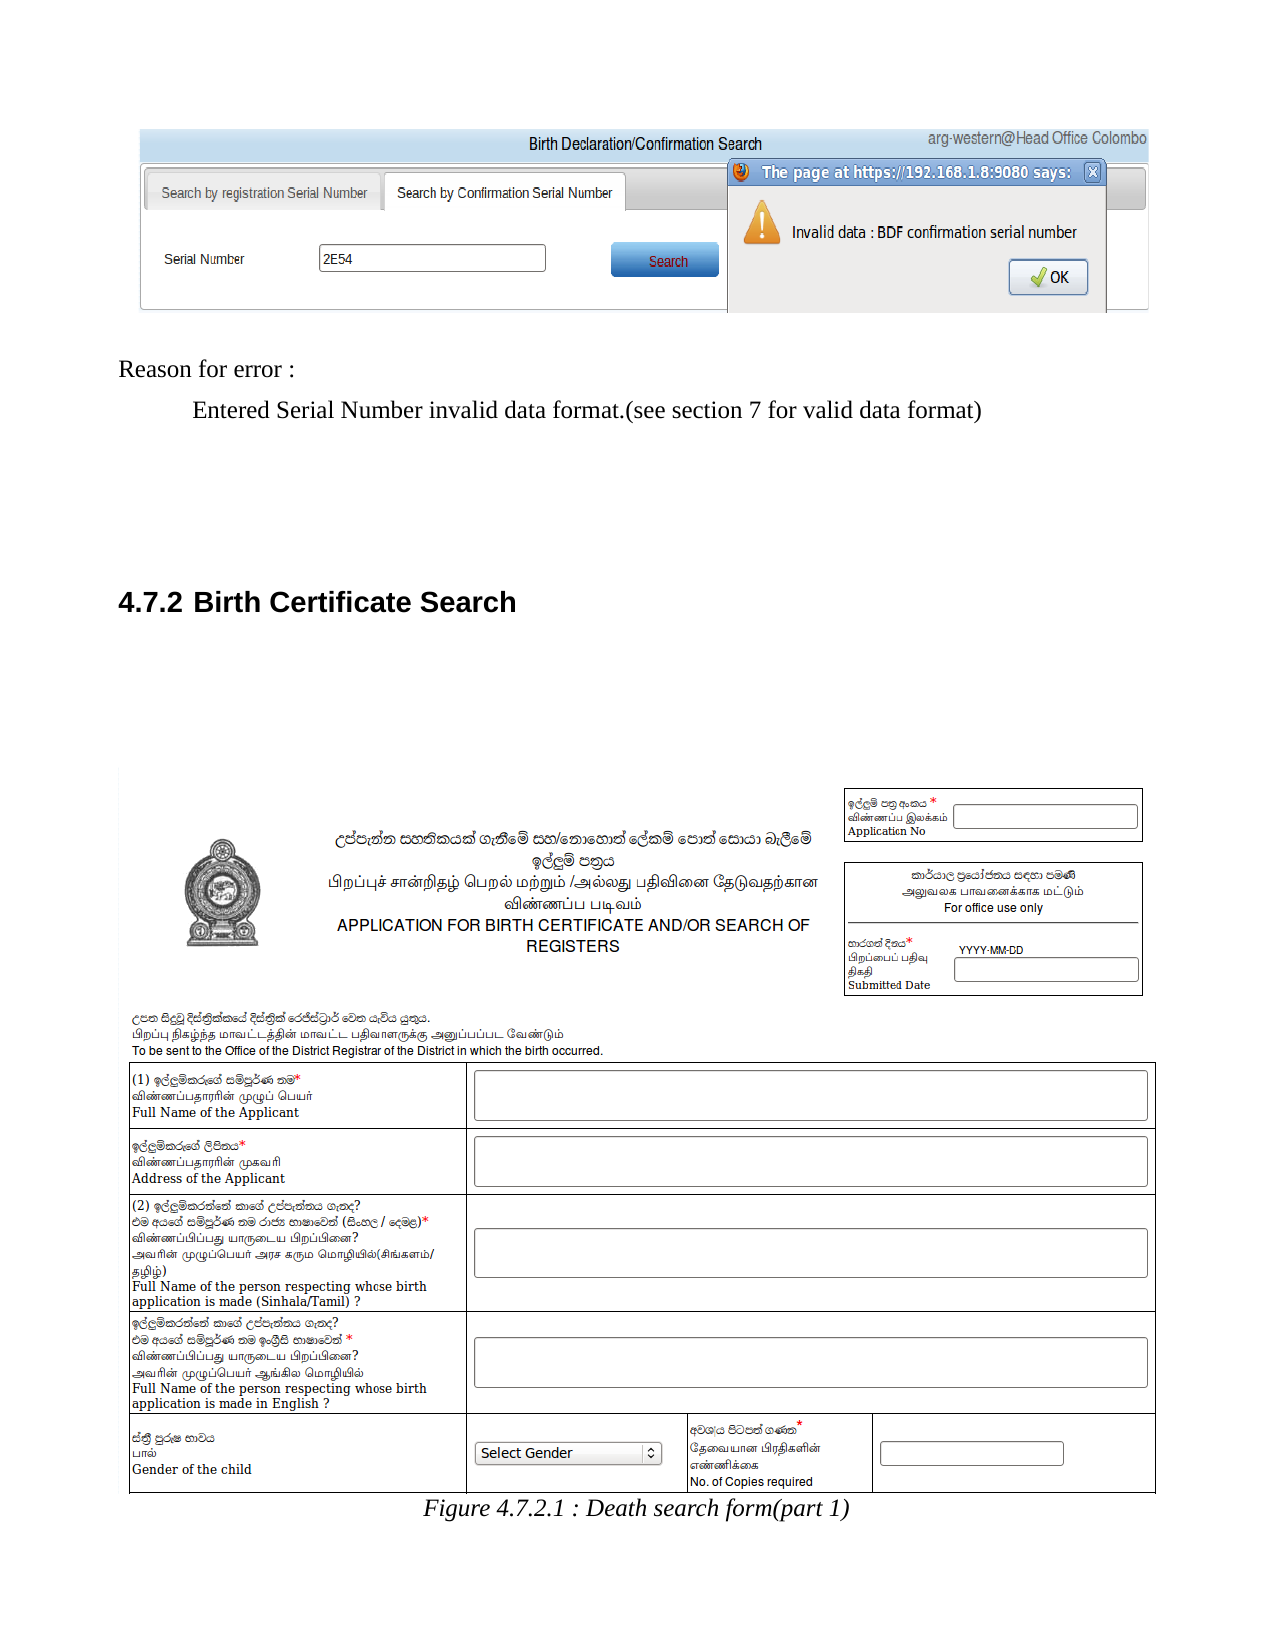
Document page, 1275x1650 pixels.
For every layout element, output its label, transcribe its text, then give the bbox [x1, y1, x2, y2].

text Entered Serial Number invalid data format.(see section 7 for valid data format) [118, 395, 1157, 424]
text Reason for error : [118, 354, 1157, 382]
subtitle Birth Certificate Search [118, 585, 1157, 618]
picture [118, 767, 1158, 1494]
text Figure 4.7.2.1 : Death search form(part 1) [118, 1494, 1157, 1522]
picture [138, 129, 1149, 313]
